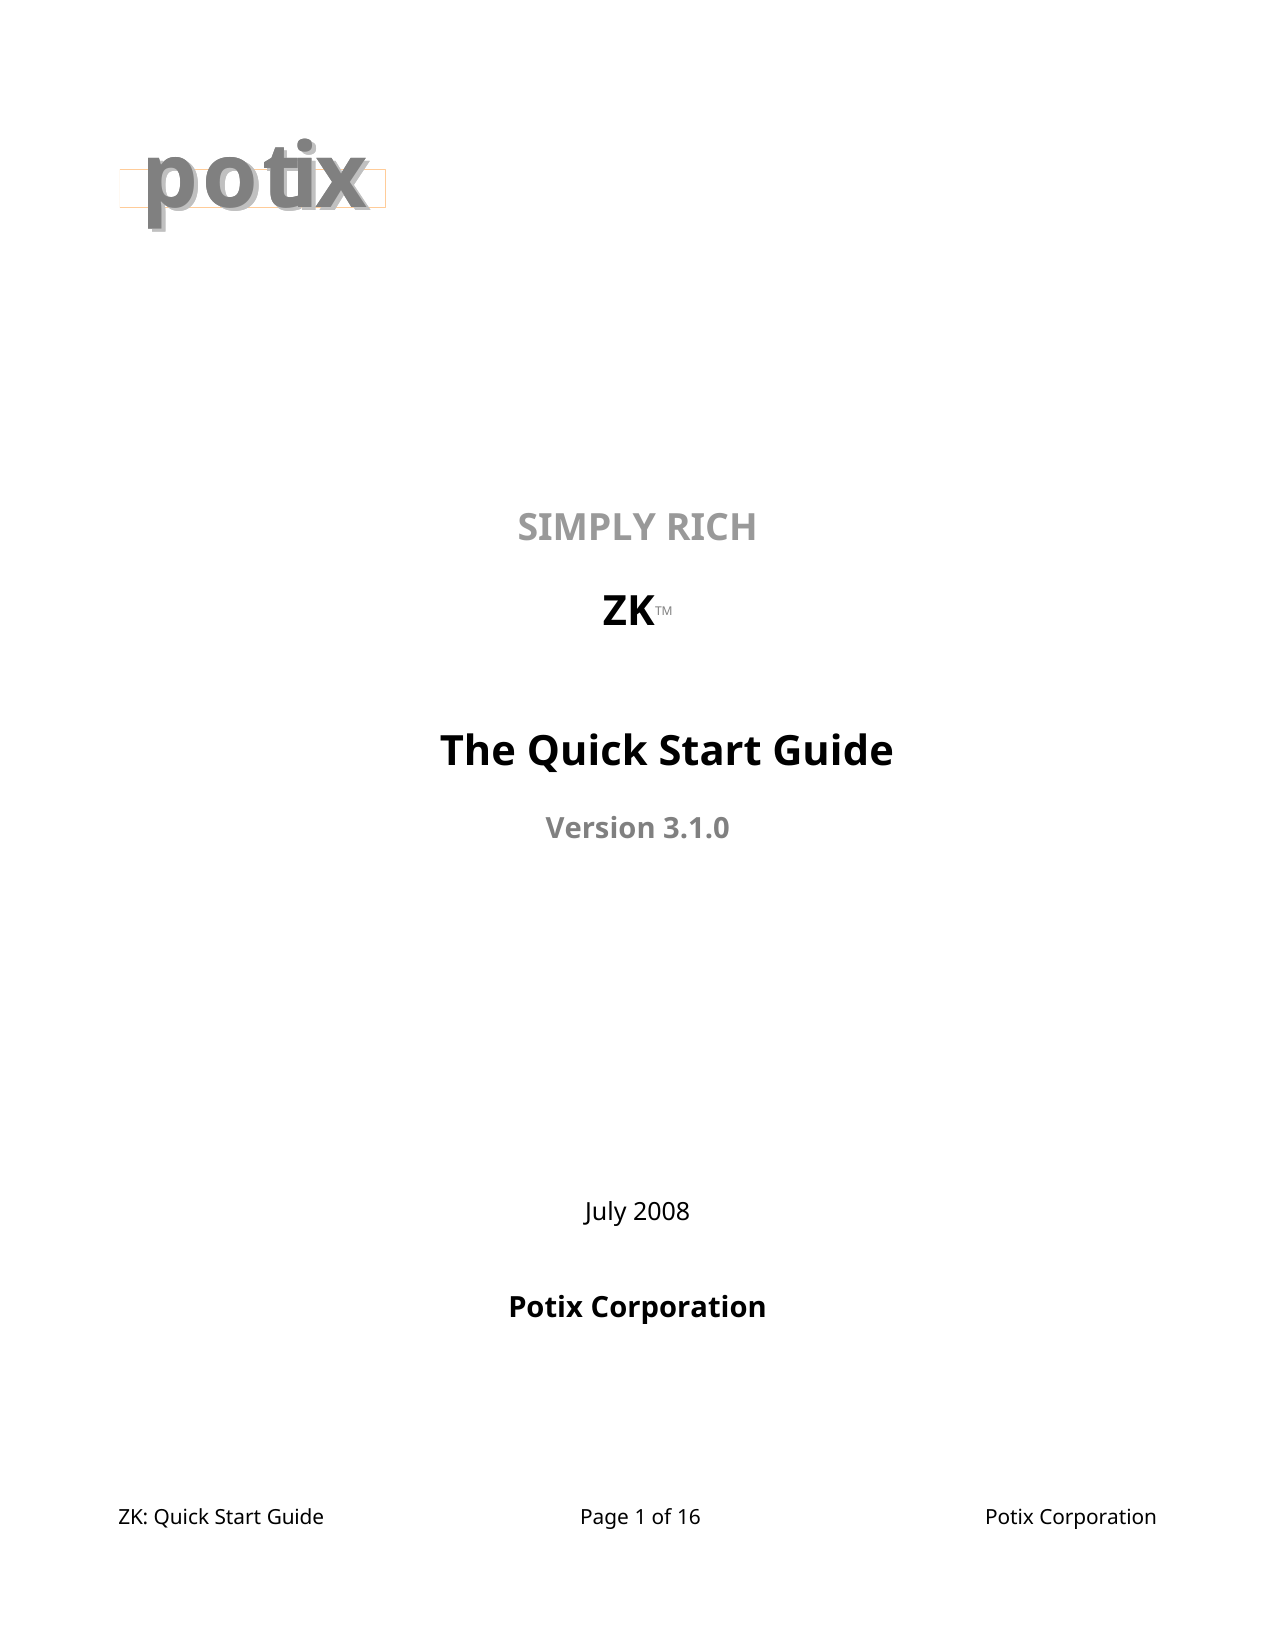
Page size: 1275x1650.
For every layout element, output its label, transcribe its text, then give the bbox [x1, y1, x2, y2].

text July 2008 [118, 1193, 1157, 1227]
text Potix Corporation [118, 1286, 1157, 1326]
text SIMPLY RICH [118, 500, 1157, 551]
title The Quick Start Guide [177, 720, 1157, 777]
subtitle Version 3.1.0 [118, 807, 1157, 847]
text ZKTM [118, 580, 1157, 637]
